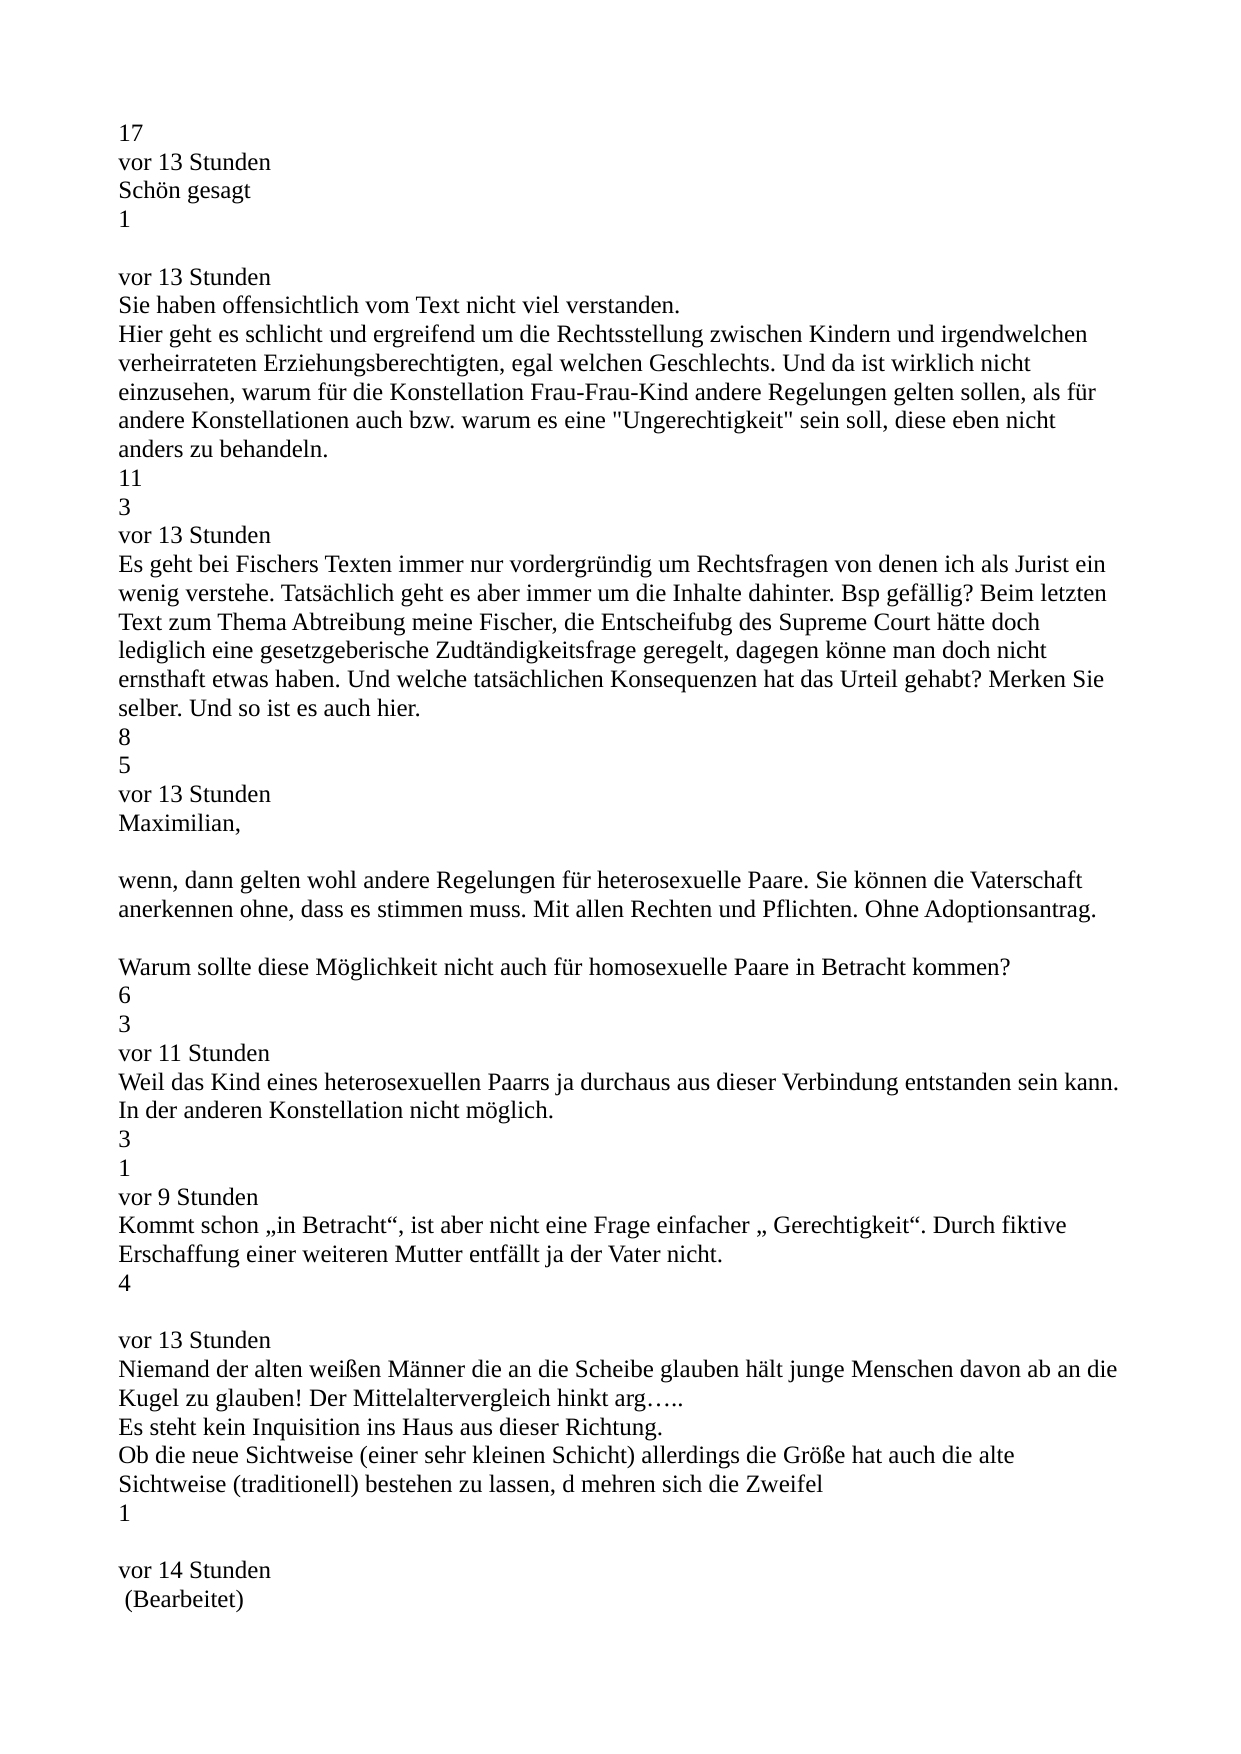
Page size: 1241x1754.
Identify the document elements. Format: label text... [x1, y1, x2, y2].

text 6 [118, 981, 1122, 1009]
text vor 14 Stunden [118, 1556, 1122, 1584]
text Niemand der alten weißen Männer die an die Scheibe glauben hält junge Menschen davon ab an die Kugel zu glauben! Der Mittelaltervergleich hinkt arg….. [118, 1354, 1122, 1412]
text (Bearbeitet) [118, 1584, 1122, 1613]
text Weil das Kind eines heterosexuellen Paarrs ja durchaus aus dieser Verbindung entstanden sein kann. In der anderen Konstellation nicht möglich. [118, 1067, 1122, 1124]
text vor 13 Stunden [118, 262, 1122, 291]
text 11 [118, 463, 1122, 492]
text vor 13 Stunden [118, 1326, 1122, 1354]
text 3 [118, 1124, 1122, 1153]
text Es steht kein Inquisition ins Haus aus dieser Richtung. [118, 1412, 1122, 1441]
text 3 [118, 492, 1122, 521]
text Schön gesagt [118, 176, 1122, 204]
text Es geht bei Fischers Texten immer nur vordergründig um Rechtsfragen von denen ich als Jurist ein wenig verstehe. Tatsächlich geht es aber immer um die Inhalte dahinter. Bsp gefällig? Beim letzten Text zum Thema Abtreibung meine Fischer, die Entscheifubg des Supreme Court hätte doch lediglich eine gesetzgeberische Zudtändigkeitsfrage geregelt, dagegen könne man doch nicht ernsthaft etwas haben. Und welche tatsächlichen Konsequenzen hat das Urteil gehabt? Merken Sie selber. Und so ist es auch hier. [118, 549, 1122, 722]
text 3 [118, 1009, 1122, 1038]
text Hier geht es schlicht und ergreifend um die Rechtsstellung zwischen Kindern und irgendwelchen verheirrateten Erziehungsberechtigten, egal welchen Geschlechts. Und da ist wirklich nicht einzusehen, warum für die Konstellation Frau-Frau-Kind andere Regelungen gelten sollen, als für andere Konstellationen auch bzw. warum es eine "Ungerechtigkeit" sein soll, diese eben nicht anders zu behandeln. [118, 319, 1122, 463]
text Maximilian, [118, 808, 1122, 837]
text vor 9 Stunden [118, 1182, 1122, 1211]
text 4 [118, 1268, 1122, 1297]
text 1 [118, 1498, 1122, 1527]
text Ob die neue Sichtweise (einer sehr kleinen Schicht) allerdings die Größe hat auch die alte Sichtweise (traditionell) bestehen zu lassen, d mehren sich die Zweifel [118, 1441, 1122, 1498]
text Warum sollte diese Möglichkeit nicht auch für homosexuelle Paare in Betracht kommen? [118, 952, 1122, 981]
text vor 13 Stunden [118, 779, 1122, 808]
text vor 13 Stunden [118, 147, 1122, 176]
text vor 13 Stunden [118, 521, 1122, 549]
text 1 [118, 1153, 1122, 1182]
text 5 [118, 751, 1122, 779]
text Kommt schon „in Betracht“, ist aber nicht eine Frage einfacher „ Gerechtigkeit“. Durch fiktive Erschaffung einer weiteren Mutter entfällt ja der Vater nicht. [118, 1211, 1122, 1268]
text 17 [118, 118, 1122, 147]
text Sie haben offensichtlich vom Text nicht viel verstanden. [118, 291, 1122, 319]
text 1 [118, 204, 1122, 233]
text vor 11 Stunden [118, 1038, 1122, 1067]
text 8 [118, 722, 1122, 751]
text wenn, dann gelten wohl andere Regelungen für heterosexuelle Paare. Sie können die Vaterschaft anerkennen ohne, dass es stimmen muss. Mit allen Rechten und Pflichten. Ohne Adoptionsantrag. [118, 866, 1122, 923]
